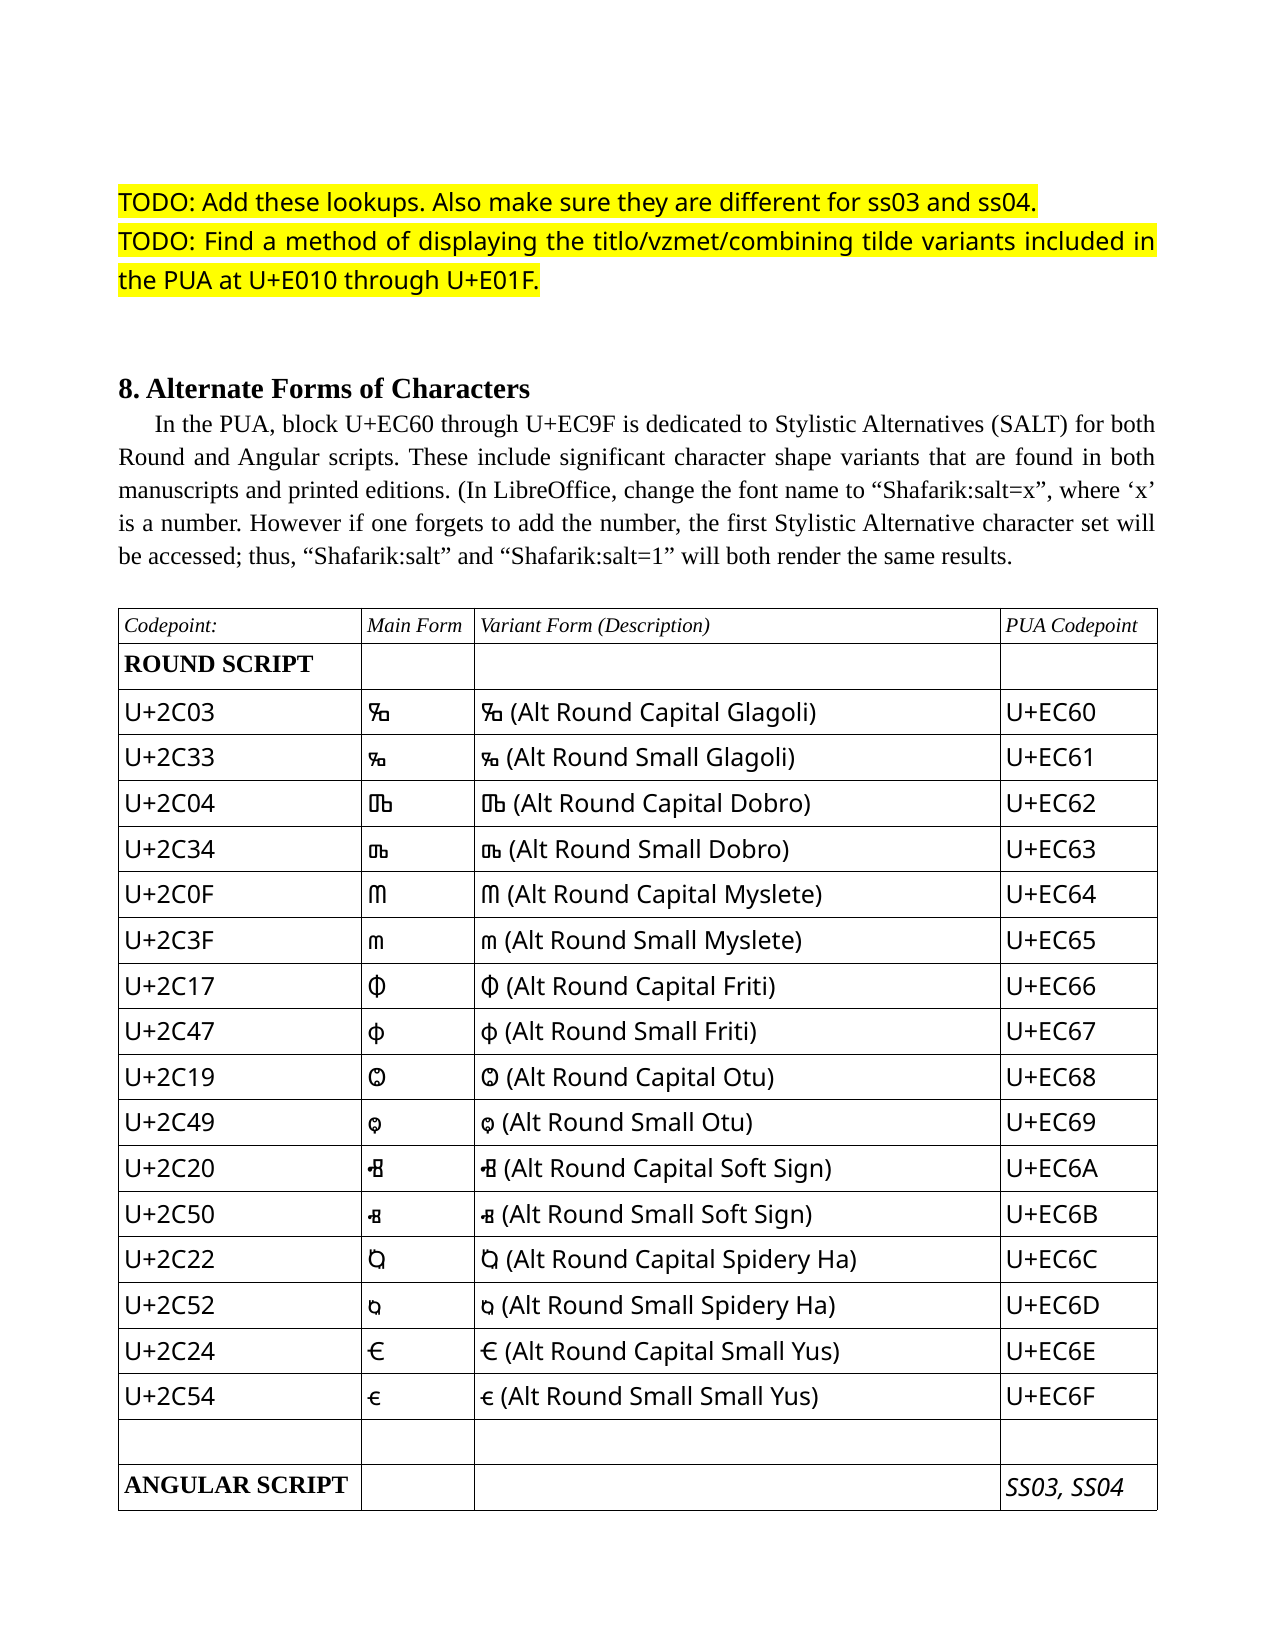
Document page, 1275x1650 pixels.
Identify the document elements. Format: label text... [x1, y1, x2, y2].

table_cell [119, 1420, 361, 1464]
table_cell ⱇ [362, 1009, 474, 1054]
table_header PUA Codepoint [1001, 609, 1157, 643]
table_header Variant Form (Description) [475, 609, 1000, 643]
table_cell U+2C33 [119, 735, 361, 780]
table_cell [475, 1465, 1000, 1510]
text TODO: Find a method of displaying the titlo/vzmet/combining tilde variants included in the PUA at U+E010 through U+E01F. [118, 223, 1157, 297]
table_cell Ⱔ [362, 1329, 474, 1373]
table_cell U+2C54 [119, 1374, 361, 1419]
table_cell ANGULAR SCRIPT [119, 1465, 361, 1510]
table_cell Ⰳ (Alt Round Capital Glagoli) [475, 690, 1000, 734]
table_cell U+2C50 [119, 1192, 361, 1236]
table_cell [1001, 1420, 1157, 1464]
table_cell Ⰴ [362, 781, 474, 826]
table_cell ROUND SCRIPT [119, 644, 361, 689]
table_cell U+EC6C [1001, 1237, 1157, 1282]
table_cell U+2C03 [119, 690, 361, 734]
table_cell [362, 1465, 474, 1510]
table_cell Ⰳ [362, 690, 474, 734]
table_cell Ⰿ (Alt Round Capital Myslete) [475, 872, 1000, 917]
table_cell ⱒ [362, 1283, 474, 1327]
table_cell Ⰿ [362, 872, 474, 917]
table_header Main Form [362, 609, 474, 643]
table_cell Ⱐ [362, 1146, 474, 1191]
table_cell Ⱔ (Alt Round Capital Small Yus) [475, 1329, 1000, 1373]
table_cell U+2C20 [119, 1146, 361, 1191]
table_cell Ⱒ (Alt Round Capital Spidery Ha) [475, 1237, 1000, 1282]
table_cell U+EC63 [1001, 827, 1157, 871]
table_cell U+EC68 [1001, 1055, 1157, 1099]
table_cell ⱔ (Alt Round Small Small Yus) [475, 1374, 1000, 1419]
table_cell U+EC67 [1001, 1009, 1157, 1054]
table_cell [1001, 644, 1157, 689]
table_cell ⰳ (Alt Round Small Glagoli) [475, 735, 1000, 780]
table_cell U+EC65 [1001, 918, 1157, 962]
table_cell ⱐ (Alt Round Small Soft Sign) [475, 1192, 1000, 1236]
table_cell [362, 1420, 474, 1464]
table_cell U+2C17 [119, 964, 361, 1008]
table_cell U+EC62 [1001, 781, 1157, 826]
table_cell Ⱉ [362, 1055, 474, 1099]
table_cell U+2C0F [119, 872, 361, 917]
text TODO: Add these lookups. Also make sure they are different for ss03 and ss04. [118, 184, 1157, 218]
table_cell U+EC60 [1001, 690, 1157, 734]
table_cell ⱐ [362, 1192, 474, 1236]
table_cell ⱉ (Alt Round Small Otu) [475, 1100, 1000, 1145]
table_cell U+EC6A [1001, 1146, 1157, 1191]
table_cell ⰴ [362, 827, 474, 871]
table_cell Ⱇ [362, 964, 474, 1008]
table_cell Ⱐ (Alt Round Capital Soft Sign) [475, 1146, 1000, 1191]
table_cell ⱒ (Alt Round Small Spidery Ha) [475, 1283, 1000, 1327]
table_cell U+EC6D [1001, 1283, 1157, 1327]
table_cell U+EC6E [1001, 1329, 1157, 1373]
table_cell U+2C49 [119, 1100, 361, 1145]
table_cell [362, 644, 474, 689]
table_cell Ⱇ (Alt Round Capital Friti) [475, 964, 1000, 1008]
table_cell [475, 1420, 1000, 1464]
table_cell Ⰴ (Alt Round Capital Dobro) [475, 781, 1000, 826]
table_cell U+EC66 [1001, 964, 1157, 1008]
table_cell U+2C04 [119, 781, 361, 826]
table_cell U+EC6F [1001, 1374, 1157, 1419]
table_cell U+2C22 [119, 1237, 361, 1282]
table_cell U+EC69 [1001, 1100, 1157, 1145]
table_cell ⰳ [362, 735, 474, 780]
table_cell ⰿ (Alt Round Small Myslete) [475, 918, 1000, 962]
table_cell Ⱉ (Alt Round Capital Otu) [475, 1055, 1000, 1099]
table_cell U+EC61 [1001, 735, 1157, 780]
text In the PUA, block U+EC60 through U+EC9F is dedicated to Stylistic Alternatives (SALT) for both Round and Angular scripts. These include significant character shape variants that are found in both manuscripts and printed editions. (In LibreOffice, change the font name to “Shafarik:salt=x”, where ‘x’ is a number. However if one forgets to add the number, the first Stylistic Alternative character set will be accessed; thus, “Shafarik:salt” and “Shafarik:salt=1” will both render the same results. [118, 409, 1157, 570]
table_cell [475, 644, 1000, 689]
table_cell U+2C47 [119, 1009, 361, 1054]
table_cell ⱔ [362, 1374, 474, 1419]
table_cell U+2C3F [119, 918, 361, 962]
table_cell ⱉ [362, 1100, 474, 1145]
table_cell U+2C52 [119, 1283, 361, 1327]
table_cell U+2C19 [119, 1055, 361, 1099]
table_cell ⱇ (Alt Round Small Friti) [475, 1009, 1000, 1054]
table_cell Ⱒ [362, 1237, 474, 1282]
table_header Codepoint: [119, 609, 361, 643]
table_cell ⰿ [362, 918, 474, 962]
table_cell SS03, SS04 [1001, 1465, 1157, 1510]
table_cell U+2C24 [119, 1329, 361, 1373]
text 8. Alternate Forms of Characters [118, 371, 1157, 404]
table_cell U+2C34 [119, 827, 361, 871]
table_cell ⰴ (Alt Round Small Dobro) [475, 827, 1000, 871]
table_cell U+EC64 [1001, 872, 1157, 917]
table_cell U+EC6B [1001, 1192, 1157, 1236]
